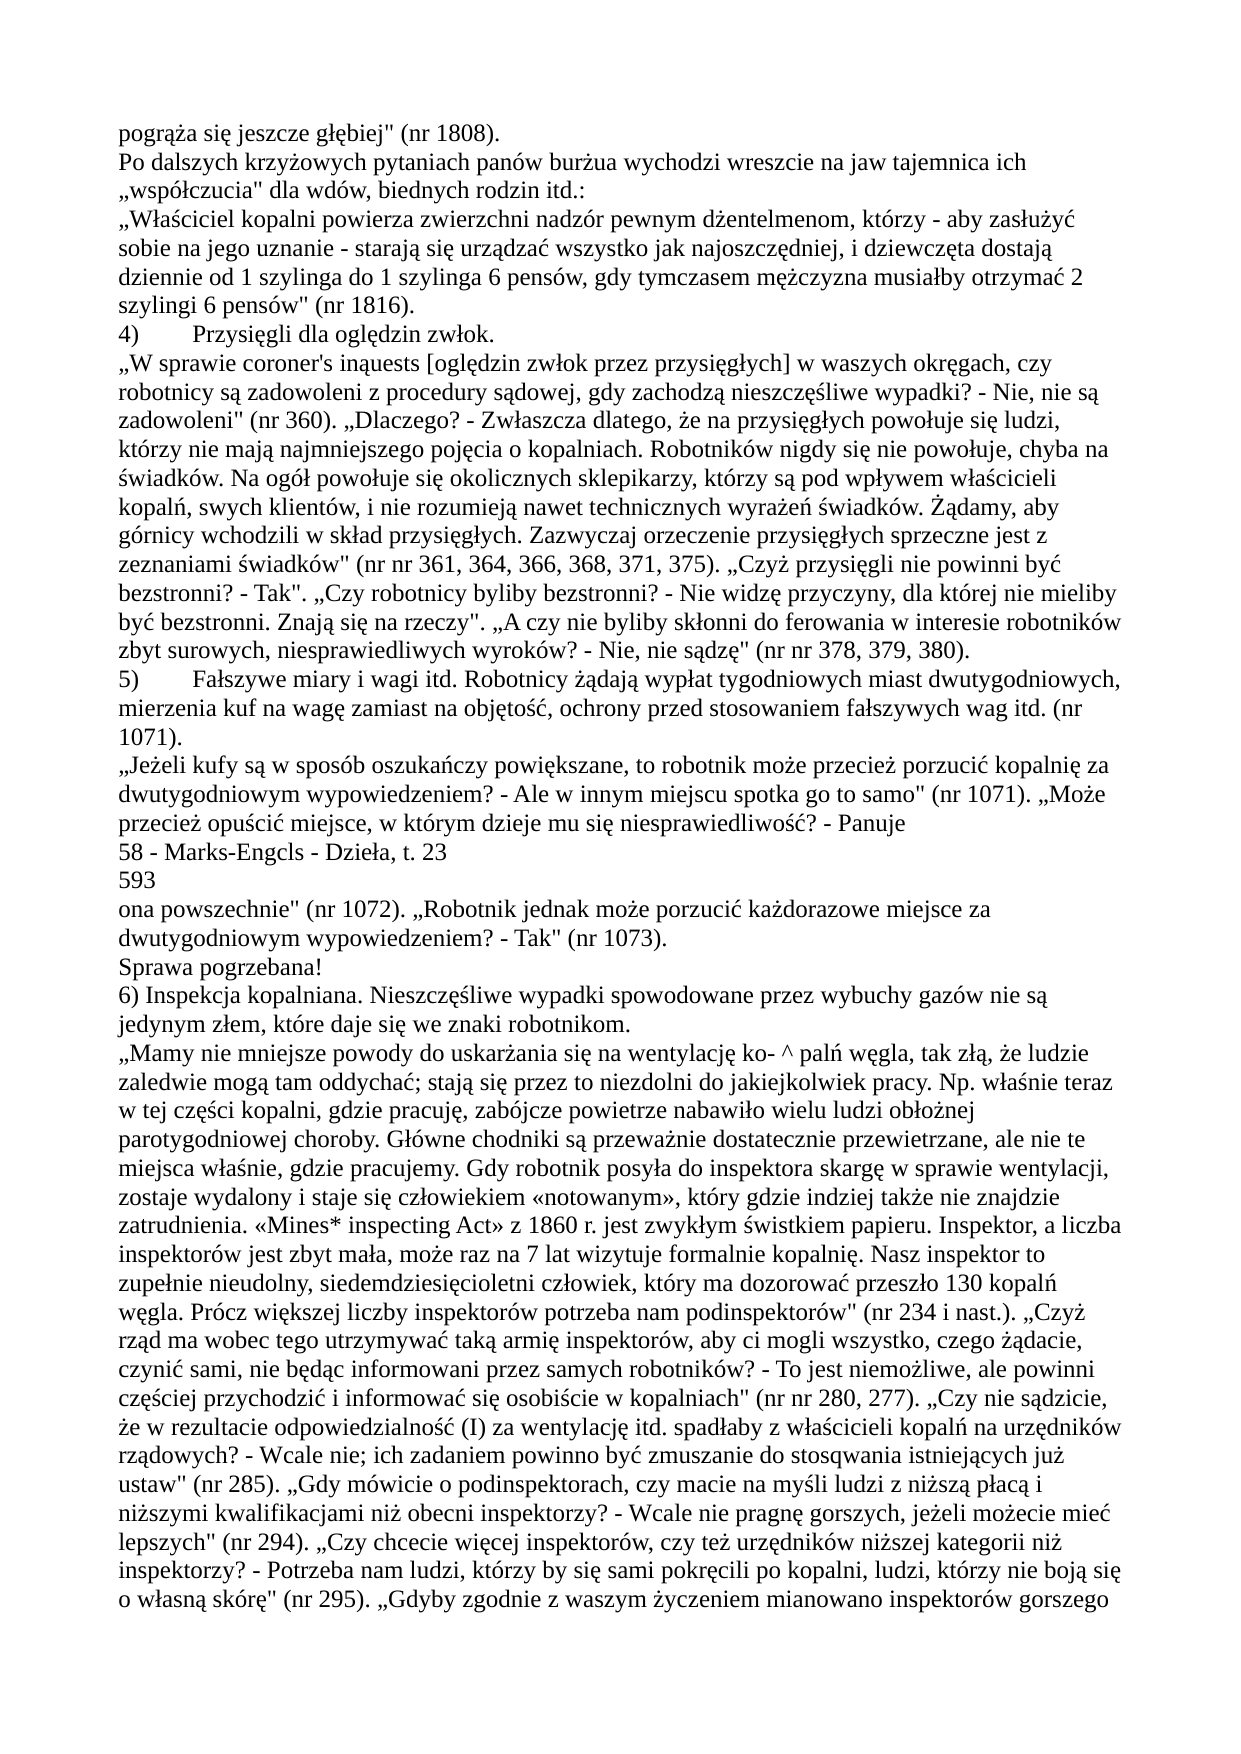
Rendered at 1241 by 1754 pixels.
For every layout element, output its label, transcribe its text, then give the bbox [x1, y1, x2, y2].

text Po dalszych krzyżowych pytaniach panów burżua wychodzi wreszcie na jaw tajemnica ich „współczucia" dla wdów, biednych rodzin itd.: [118, 147, 1122, 204]
text Sprawa pogrzebana! [118, 952, 1122, 981]
text 6) Inspekcja kopalniana. Nieszczęśliwe wypadki spowodowane przez wybuchy gazów nie są jedynym złem, które daje się we znaki robotnikom. [118, 981, 1122, 1038]
text 58 - Marks-Engcls - Dzieła, t. 23 [118, 837, 1122, 866]
text „Mamy nie mniejsze powody do uskarżania się na wentylację ko- ^ palń węgla, tak złą, że ludzie zaledwie mogą tam oddychać; stają się przez to niezdolni do jakiejkolwiek pracy. Np. właśnie teraz w tej części kopalni, gdzie pracuję, zabójcze powietrze nabawiło wielu ludzi obłożnej parotygodniowej choroby. Główne chodniki są przeważnie dostatecznie przewietrzane, ale nie te miejsca właśnie, gdzie pracujemy. Gdy robotnik posyła do inspektora skargę w sprawie wentylacji, zostaje wydalony i staje się człowiekiem «notowanym», który gdzie indziej także nie znajdzie zatrudnienia. «Mines* inspecting Act» z 1860 r. jest zwykłym świstkiem papieru. Inspektor, a liczba inspektorów jest zbyt mała, może raz na 7 lat wizytuje formalnie kopalnię. Nasz inspektor to zupełnie nieudolny, siedemdziesięcioletni człowiek, który ma dozorować przeszło 130 kopalń węgla. Prócz większej liczby inspektorów potrzeba nam podinspektorów" (nr 234 i nast.). „Czyż rząd ma wobec tego utrzymywać taką armię inspektorów, aby ci mogli wszystko, czego żądacie, czynić sami, nie będąc informowani przez samych robotników? - To jest niemożliwe, ale powinni częściej przychodzić i informować się osobiście w kopalniach" (nr nr 280, 277). „Czy nie sądzicie, że w rezultacie odpowiedzialność (I) za wentylację itd. spadłaby z właścicieli kopalń na urzędników rządowych? - Wcale nie; ich zadaniem powinno być zmuszanie do stosqwania istniejących już ustaw" (nr 285). „Gdy mówicie o podinspektorach, czy macie na myśli ludzi z niższą płacą i niższymi kwalifikacjami niż obecni inspektorzy? - Wcale nie pragnę gorszych, jeżeli możecie mieć lepszych" (nr 294). „Czy chcecie więcej inspektorów, czy też urzędników niższej kategorii niż inspektorzy? - Potrzeba nam ludzi, którzy by się sami pokręcili po kopalni, ludzi, którzy nie boją się o własną skórę" (nr 295). „Gdyby zgodnie z waszym życzeniem mianowano inspektorów gorszego [118, 1038, 1122, 1613]
text pogrąża się jeszcze głębiej" (nr 1808). [118, 118, 1122, 147]
text „Właściciel kopalni powierza zwierzchni nadzór pewnym dżentelmenom, którzy - aby zasłużyć sobie na jego uznanie - starają się urządzać wszystko jak najoszczędniej, i dziewczęta dostają dziennie od 1 szylinga do 1 szylinga 6 pensów, gdy tymczasem mężczyzna musiałby otrzymać 2 szylingi 6 pensów" (nr 1816). [118, 204, 1122, 319]
text „Jeżeli kufy są w sposób oszukańczy powiększane, to robotnik może przecież porzucić kopalnię za dwutygodniowym wypowiedzeniem? - Ale w innym miejscu spotka go to samo" (nr 1071). „Może przecież opuścić miejsce, w którym dzieje mu się niesprawiedliwość? - Panuje [118, 751, 1122, 837]
text „W sprawie coroner's inąuests [oględzin zwłok przez przysięgłych] w waszych okręgach, czy robotnicy są zadowoleni z procedury sądowej, gdy zachodzą nieszczęśliwe wypadki? - Nie, nie są zadowoleni" (nr 360). „Dlaczego? - Zwłaszcza dlatego, że na przysięgłych powołuje się ludzi, którzy nie mają najmniejszego pojęcia o kopalniach. Robotników nigdy się nie powołuje, chyba na świadków. Na ogół powołuje się okolicznych sklepikarzy, którzy są pod wpływem właścicieli kopalń, swych klientów, i nie rozumieją nawet technicznych wyrażeń świadków. Żądamy, aby górnicy wchodzili w skład przysięgłych. Zazwyczaj orzeczenie przysięgłych sprzeczne jest z zeznaniami świadków" (nr nr 361, 364, 366, 368, 371, 375). „Czyż przysięgli nie powinni być bezstronni? - Tak". „Czy robotnicy byliby bezstronni? - Nie widzę przyczyny, dla której nie mieliby być bezstronni. Znają się na rzeczy". „A czy nie byliby skłonni do ferowania w interesie robotników zbyt surowych, niesprawiedliwych wyroków? - Nie, nie sądzę" (nr nr 378, 379, 380). [118, 348, 1122, 664]
text 4) Przysięgli dla oględzin zwłok. [118, 319, 1122, 348]
text 5) Fałszywe miary i wagi itd. Robotnicy żądają wypłat tygodniowych miast dwutygodniowych, mierzenia kuf na wagę zamiast na objętość, ochrony przed stosowaniem fałszywych wag itd. (nr 1071). [118, 664, 1122, 751]
text ona powszechnie" (nr 1072). „Robotnik jednak może porzucić każdorazowe miejsce za dwutygodniowym wypowiedzeniem? - Tak" (nr 1073). [118, 894, 1122, 952]
text 593 [118, 866, 1122, 894]
